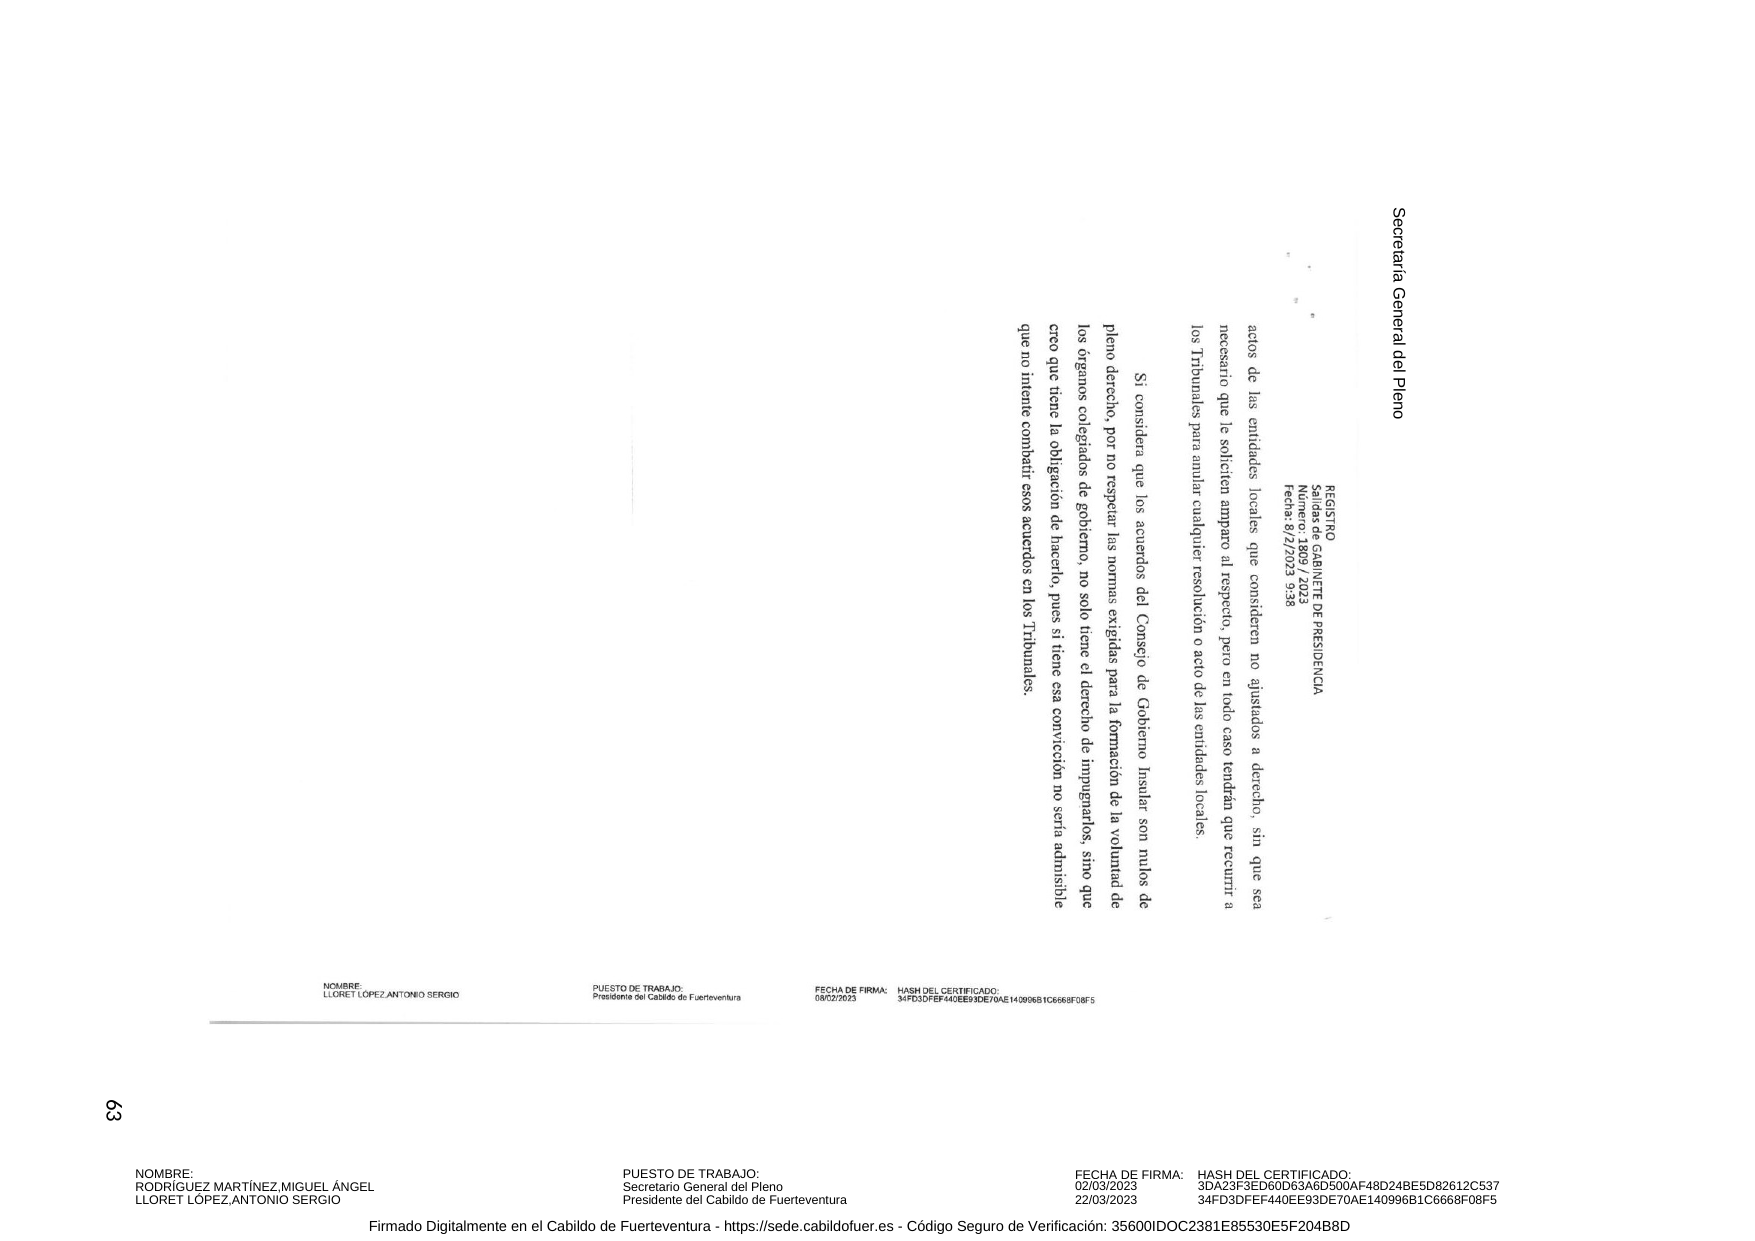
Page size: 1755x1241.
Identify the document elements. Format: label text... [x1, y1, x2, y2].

text Secretaría General del Pleno [1390, 207, 1409, 424]
text 63 [102, 1099, 127, 1124]
